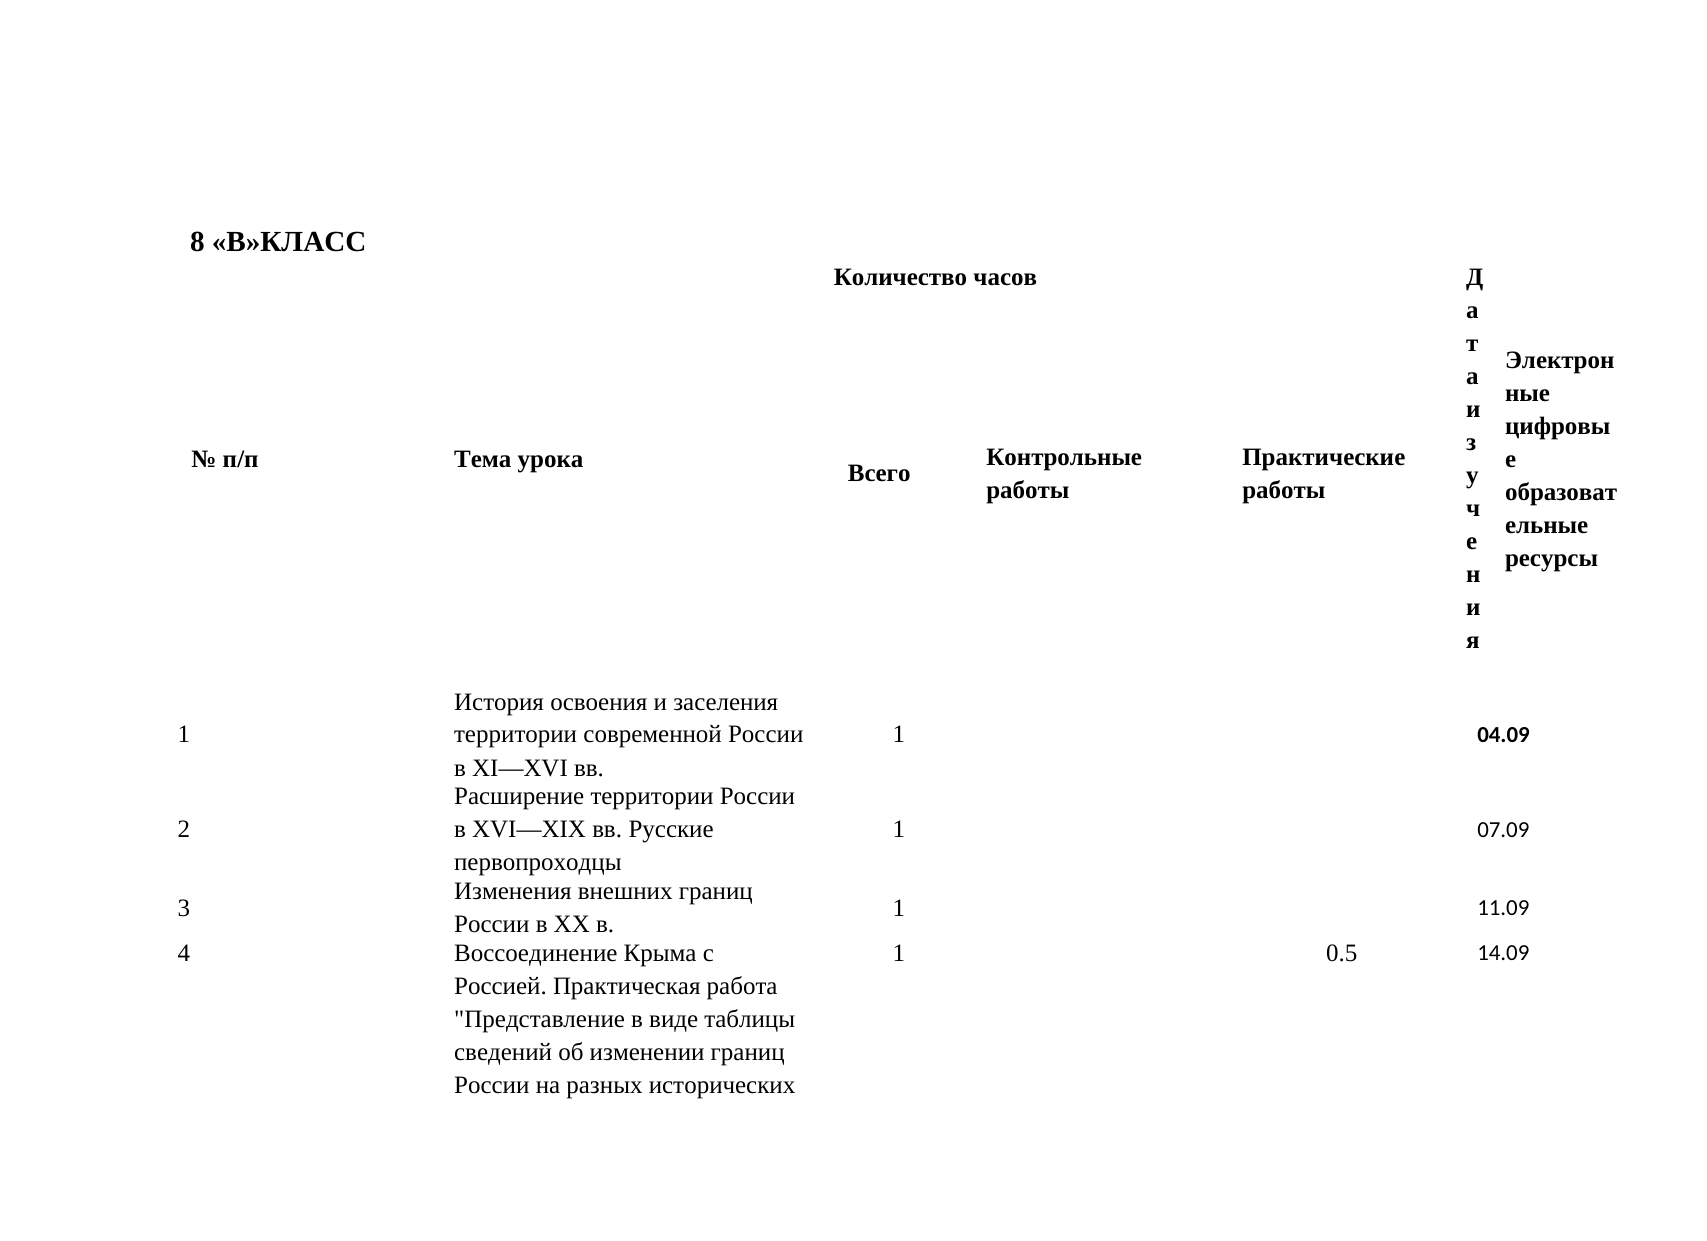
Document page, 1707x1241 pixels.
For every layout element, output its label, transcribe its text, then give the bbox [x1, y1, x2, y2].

table_cell 1 [822, 781, 961, 876]
table_cell 11.09 [1452, 876, 1628, 938]
table_cell 4 [166, 938, 428, 1099]
table_cell Воссоединение Крыма с Россией. Практическая работа "Представление в виде таблицы сведений об изменении границ России на разных исторических [429, 938, 822, 1099]
table_cell 14.09 [1452, 938, 1628, 1099]
table_header № п/п [166, 262, 428, 687]
table_header Дата изучения [1452, 262, 1479, 687]
table_cell [1217, 687, 1452, 781]
table_cell 07.09 [1452, 781, 1628, 876]
table_cell Контрольные работы [961, 291, 1217, 687]
table_cell 2 [166, 781, 428, 876]
table_cell [961, 876, 1217, 938]
table_cell [1217, 876, 1452, 938]
table_cell 1 [822, 687, 961, 781]
table_cell [1217, 781, 1452, 876]
table_cell 0.5 [1217, 938, 1452, 1099]
table_cell 3 [166, 876, 428, 938]
table_cell Расширение территории России в XVI—XIX вв. Русские первопроходцы [429, 781, 822, 876]
table_cell [961, 938, 1217, 1099]
table_cell История освоения и заселения территории современной России в XI—XVI вв. [429, 687, 822, 781]
table_header Количество часов [822, 262, 1452, 291]
table_cell 1 [822, 876, 961, 938]
table_cell Практические работы [1217, 291, 1452, 687]
table_cell [961, 781, 1217, 876]
table_cell Изменения внешних границ России в ХХ в. [429, 876, 822, 938]
table_cell [961, 687, 1217, 781]
table_cell 1 [166, 687, 428, 781]
table_cell 04.09 [1452, 687, 1628, 781]
table_cell Всего [822, 291, 961, 687]
text 8 «В»КЛАСС [190, 224, 1618, 257]
table_cell 1 [822, 938, 961, 1099]
table_header Электронные цифровые образовательные ресурсы [1480, 262, 1628, 687]
table_header Тема урока [429, 262, 822, 687]
